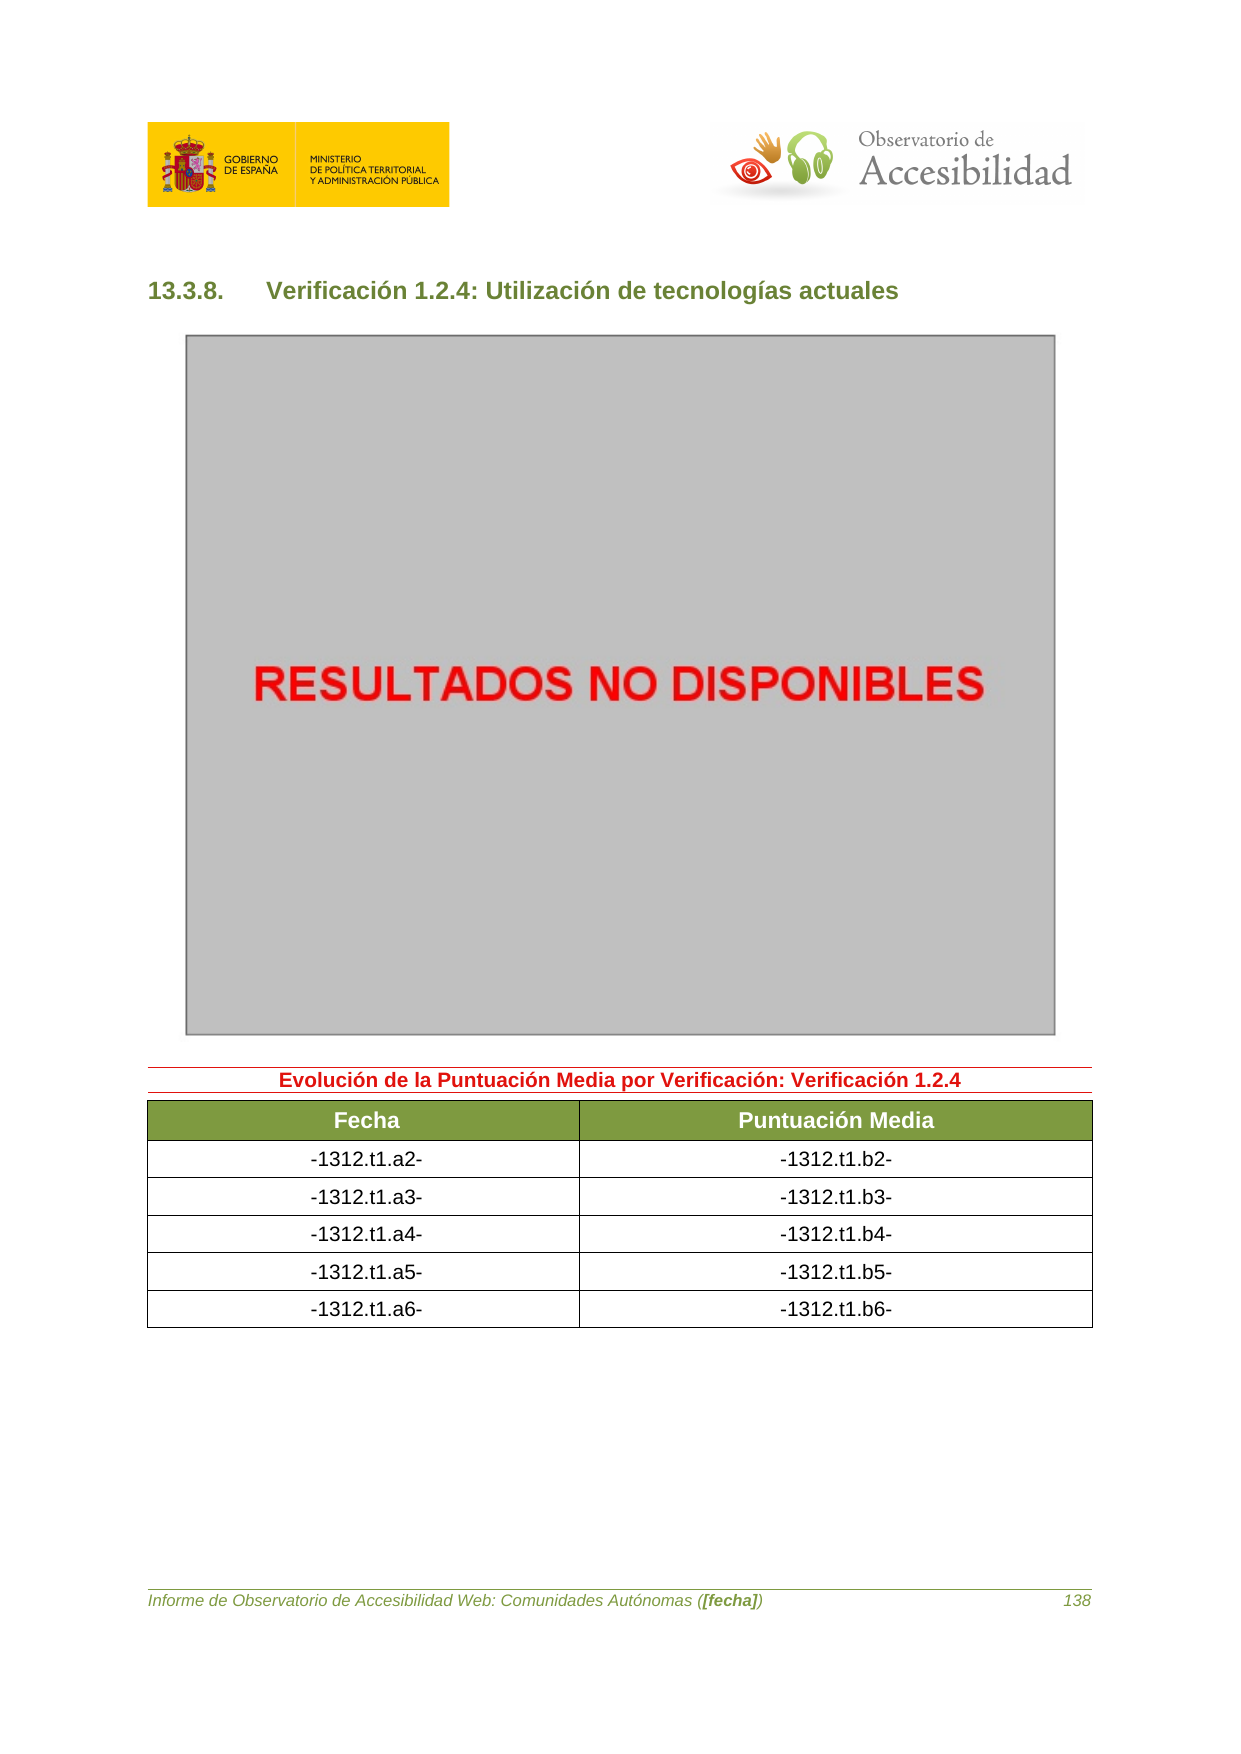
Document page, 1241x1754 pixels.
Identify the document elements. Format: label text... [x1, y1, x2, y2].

table_header Fecha [148, 1101, 579, 1140]
table_cell -1312.t1.b6- [580, 1291, 1092, 1327]
table_cell -1312.t1.b4- [580, 1216, 1092, 1252]
table_cell -1312.t1.b5- [580, 1253, 1092, 1290]
table_cell -1312.t1.a3- [148, 1178, 579, 1215]
table_cell -1312.t1.b2- [580, 1141, 1092, 1177]
text Evolución de la Puntuación Media por Verificación: Verificación 1.2.4 [148, 1068, 1092, 1092]
table_cell -1312.t1.a2- [148, 1141, 579, 1177]
table_header Puntuación Media [580, 1101, 1092, 1140]
table_cell -1312.t1.a5- [148, 1253, 579, 1290]
table_cell -1312.t1.a6- [148, 1291, 579, 1327]
table_cell -1312.t1.b3- [580, 1178, 1092, 1215]
table_cell -1312.t1.a4- [148, 1216, 579, 1252]
list Verificación 1.2.4: Utilización de tecnologías actuales [148, 276, 1092, 304]
